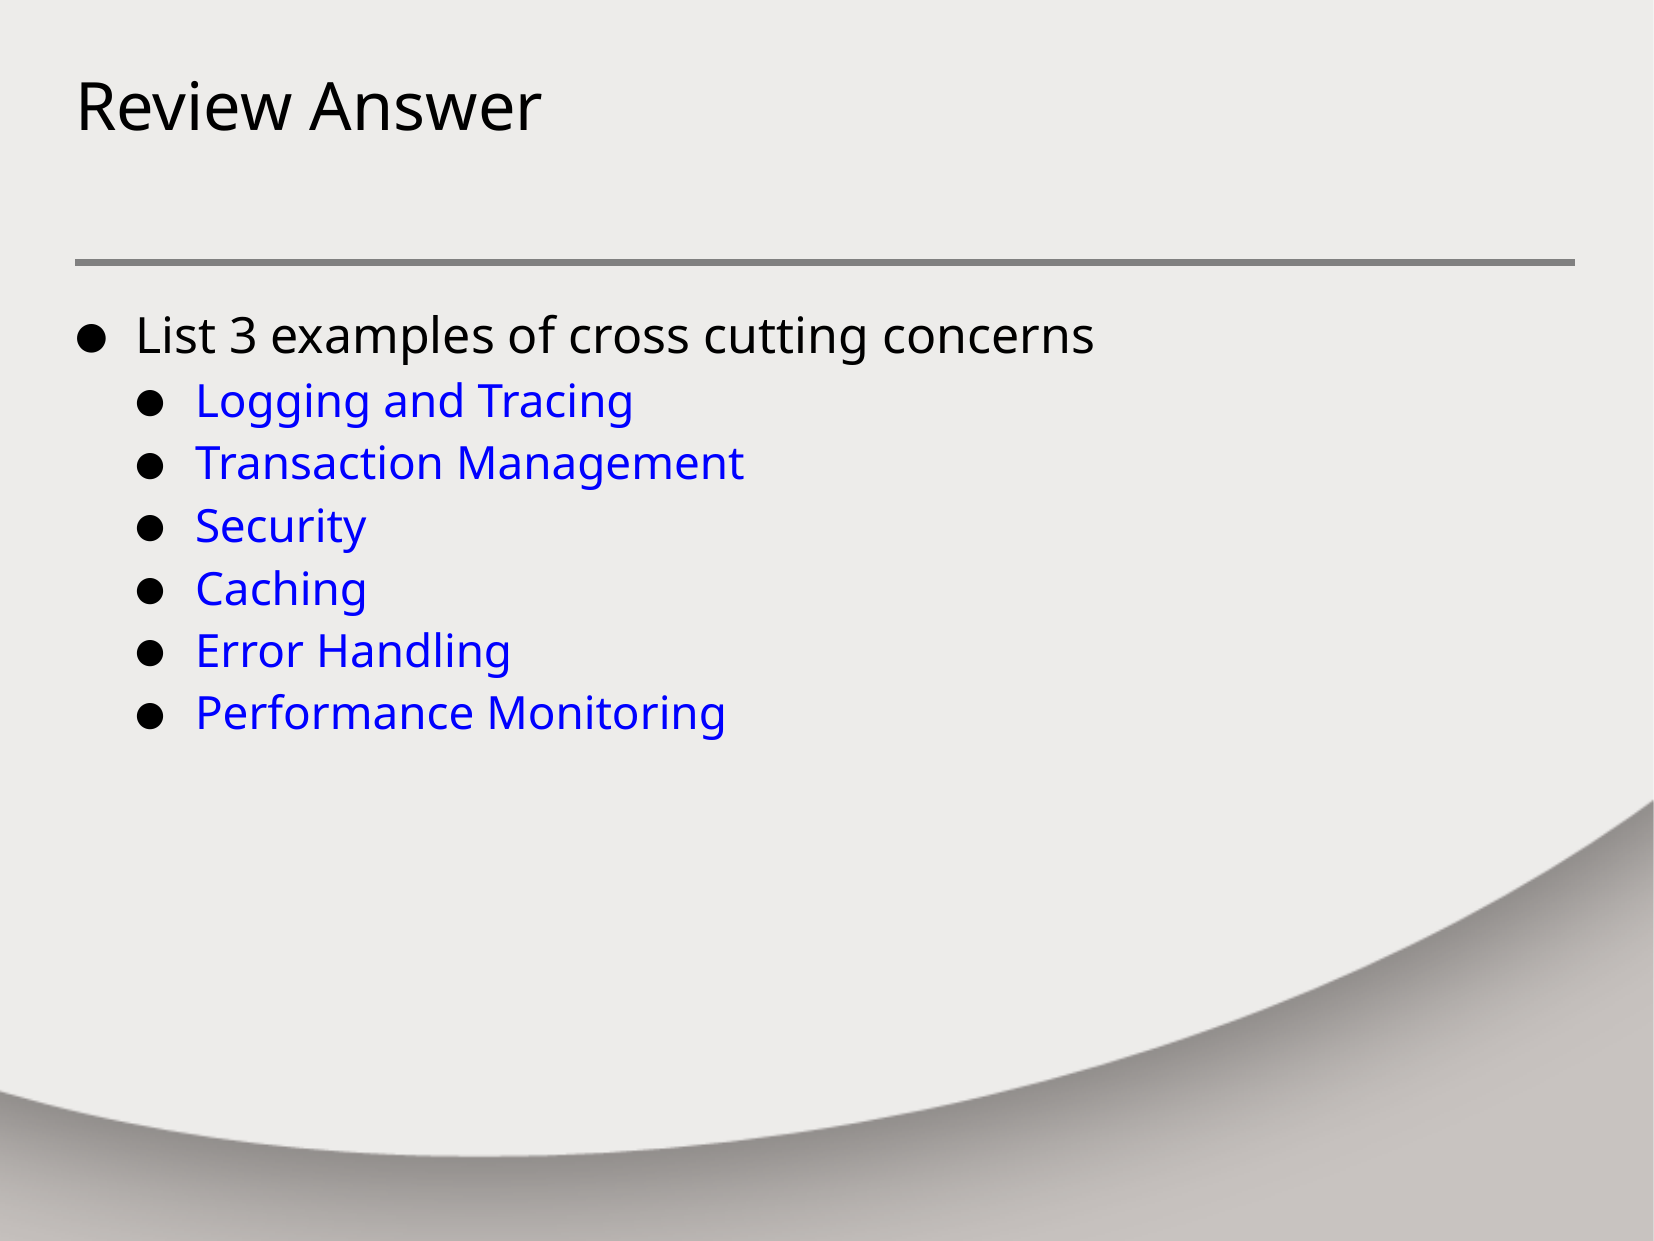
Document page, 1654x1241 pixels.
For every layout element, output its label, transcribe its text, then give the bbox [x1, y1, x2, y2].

title Review Answer [75, 75, 1576, 226]
picture [0, 0, 1654, 1241]
list List 3 examples of cross cutting concerns Logging and Tracing Transaction Management Security Caching Error Handling Performance Monitoring [75, 300, 1576, 1163]
